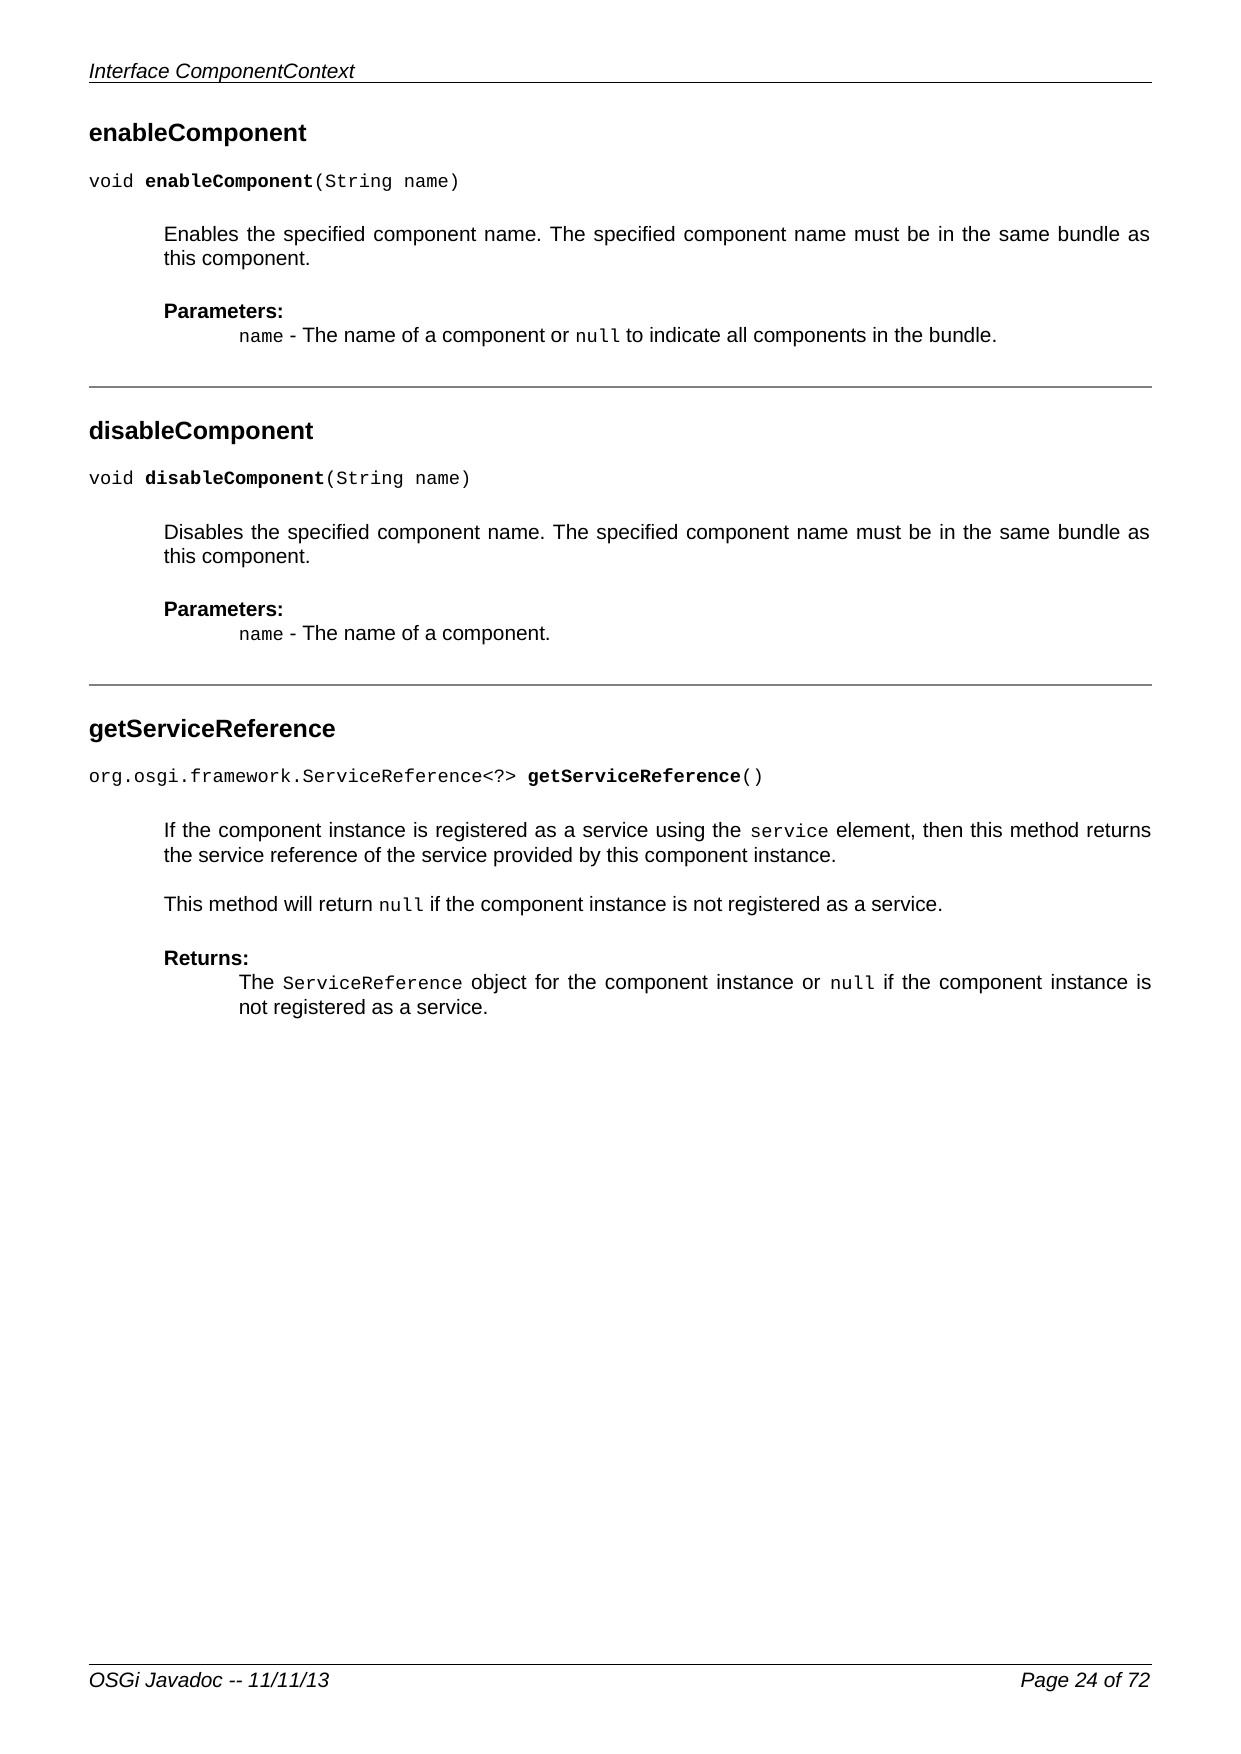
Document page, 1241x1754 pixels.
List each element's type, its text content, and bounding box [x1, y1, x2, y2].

text void enableComponent(String name) [88, 171, 1152, 193]
text This method will return null if the component instance is not registered as a service. [163, 892, 1152, 917]
text name - The name of a component. [238, 621, 1152, 646]
text Enables the specified component name. The specified component name must be in the same bundle as this component. [163, 222, 1152, 270]
text org.osgi.framework.ServiceReference<?> getServiceReference() [88, 767, 1152, 788]
text Parameters: [163, 299, 1152, 323]
subtitle disableComponent [88, 416, 1152, 445]
subtitle enableComponent [88, 118, 1152, 147]
text name - The name of a component or null to indicate all components in the bundle. [238, 323, 1152, 348]
text Returns: [163, 946, 1152, 970]
text void disableComponent(String name) [88, 469, 1152, 490]
subtitle getServiceReference [88, 714, 1152, 743]
text If the component instance is registered as a service using the service element, then this method returns the service reference of the service provided by this component instance. [163, 817, 1152, 867]
text Parameters: [163, 597, 1152, 621]
text Disables the specified component name. The specified component name must be in the same bundle as this component. [163, 519, 1152, 567]
text The ServiceReference object for the component instance or null if the component instance is not registered as a service. [238, 970, 1152, 1019]
